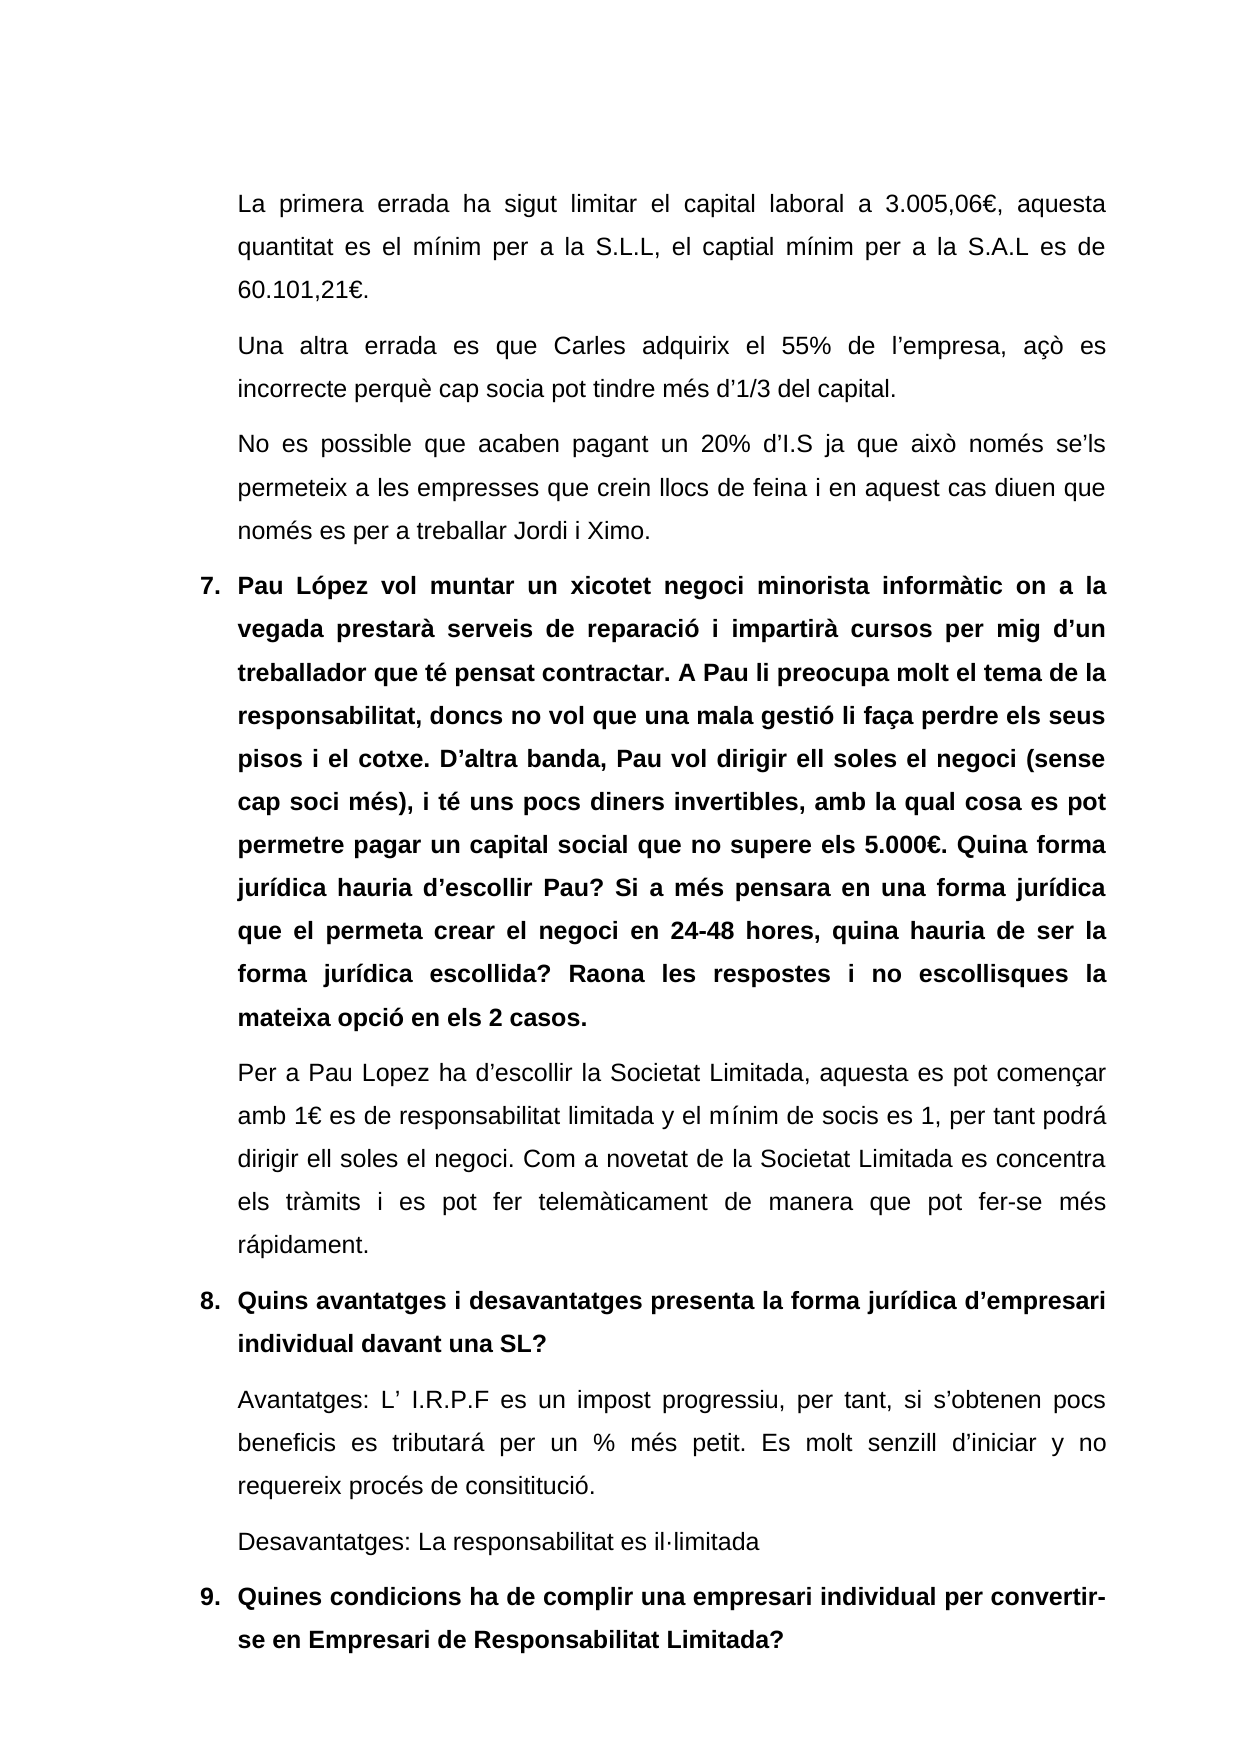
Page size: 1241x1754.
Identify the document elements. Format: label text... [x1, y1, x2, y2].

list La primera errada ha sigut limitar el capital laboral a 3.005,06€, aquesta quantitat es el mínim per a la S.L.L, el captial mínim per a la S.A.L es de 60.101,21€. [200, 189, 1107, 304]
list Pau López vol muntar un xicotet negoci minorista informàtic on a la vegada prestarà serveis de reparació i impartirà cursos per mig d’un treballador que té pensat contractar. A Pau li preocupa molt el tema de la responsabilitat, doncs no vol que una mala gestió li faça perdre els seus pisos i el cotxe. D’altra banda, Pau vol dirigir ell soles el negoci (sense cap soci més), i té uns pocs diners invertibles, amb la qual cosa es pot permetre pagar un capital social que no supere els 5.000€. Quina forma jurídica hauria d’escollir Pau? Si a més pensara en una forma jurídica que el permeta crear el negoci en 24-48 hores, quina hauria de ser la forma jurídica escollida? Raona les respostes i no escollisques la mateixa opció en els 2 casos. [200, 571, 1107, 1031]
list Desavantatges: La responsabilitat es il·limitada [200, 1526, 1107, 1555]
list Quines condicions ha de complir una empresari individual per convertir-se en Empresari de Responsabilitat Limitada? [200, 1582, 1107, 1654]
list Quins avantatges i desavantatges presenta la forma jurídica d’empresari individual davant una SL? [200, 1286, 1107, 1358]
list Per a Pau Lopez ha d’escollir la Societat Limitada, aquesta es pot començar amb 1€ es de responsabilitat limitada y el mínim de socis es 1, per tant podrá dirigir ell soles el negoci. Com a novetat de la Societat Limitada es concentra els tràmits i es pot fer telemàticament de manera que pot fer-se més rápidament. [200, 1058, 1107, 1259]
list Una altra errada es que Carles adquirix el 55% de l’empresa, açò es incorrecte perquè cap socia pot tindre més d’1/3 del capital. [200, 331, 1107, 403]
list No es possible que acaben pagant un 20% d’I.S ja que això només se’ls permeteix a les empresses que crein llocs de feina i en aquest cas diuen que només es per a treballar Jordi i Ximo. [200, 429, 1107, 544]
list Avantatges: L’ I.R.P.F es un impost progressiu, per tant, si s’obtenen pocs beneficis es tributará per un % més petit. Es molt senzill d’iniciar y no requereix procés de consititució. [200, 1385, 1107, 1500]
